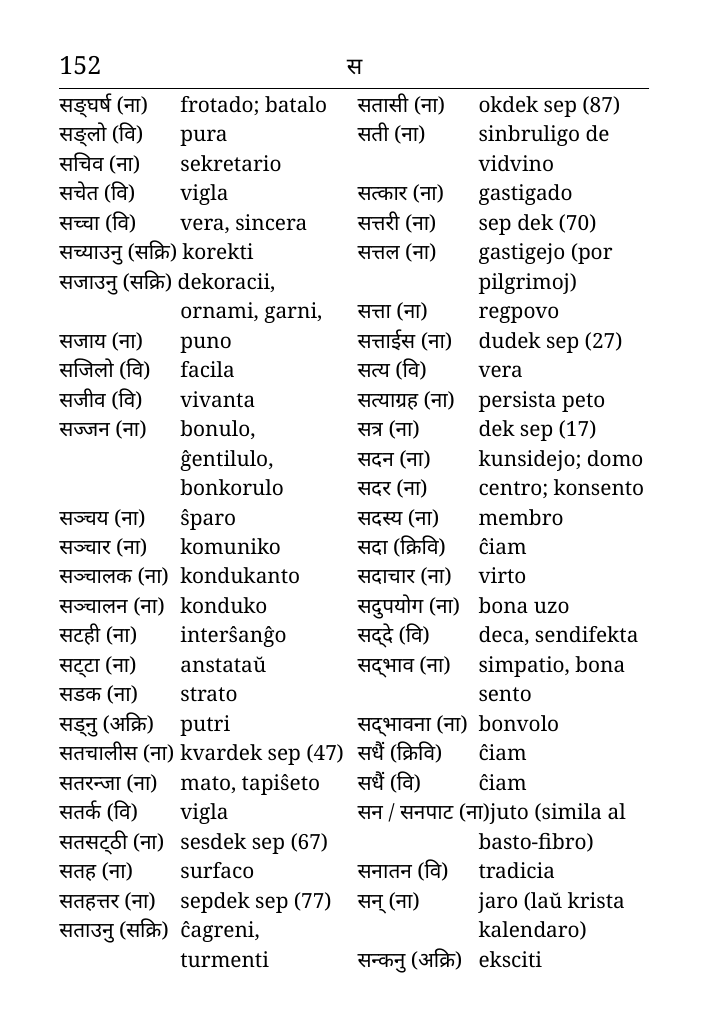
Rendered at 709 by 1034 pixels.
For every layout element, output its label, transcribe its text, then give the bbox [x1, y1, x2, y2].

text सन्कनु (अक्रि) eksciti [357, 943, 649, 973]
text सतर्क (वि) vigla [59, 796, 351, 826]
text सदा (क्रिवि) ĉiam [357, 531, 649, 560]
text सधैं (वि) ĉiam [357, 767, 649, 796]
text सदस्य (ना) membro [357, 501, 649, 531]
text सदाचार (ना) virto [357, 560, 649, 590]
text सत्र (ना) dek sep (17) [357, 413, 649, 442]
text सजाय (ना) puno [59, 324, 351, 354]
text सज्जन (ना) bonulo, ĝentilulo, bonkorulo [59, 413, 351, 501]
text सत्य (वि) vera [357, 354, 649, 383]
text सङ्लो (वि) pura [59, 118, 351, 148]
text सड्नु (अक्रि) putri [59, 708, 351, 737]
text सञ्चय (ना) ŝparo [59, 501, 351, 531]
text सन / सनपाट (ना) juto (simila al basto-fibro) [357, 796, 649, 855]
text सत्तल (ना) gastigejo (por pilgrimoj) [357, 236, 649, 295]
text सधैं (क्रिवि) ĉiam [357, 737, 649, 767]
text सद्‌भावना (ना) bonvolo [357, 708, 649, 737]
text सटही (ना) interŝanĝo [59, 619, 351, 649]
text सत्कार (ना) gastigado [357, 177, 649, 207]
text सतरन्जा (ना) mato, tapiŝeto [59, 767, 351, 796]
text सडक (ना) strato [59, 678, 351, 708]
text सतहत्तर (ना) sepdek sep (77) [59, 884, 351, 914]
text सतासी (ना) okdek sep (87) [357, 89, 649, 118]
text सतचालीस (ना) kvardek sep (47) [59, 737, 351, 767]
text सचेत (वि) vigla [59, 177, 351, 207]
text सञ्चालन (ना) konduko [59, 590, 351, 619]
text सच्याउनु (सक्रि) korekti [59, 236, 351, 266]
text सत्ता (ना) regpovo [357, 295, 649, 324]
text सञ्चालक (ना) kondukanto [59, 560, 351, 590]
text सङ्घर्ष (ना) frotado; batalo [59, 89, 351, 118]
text सतह (ना) surfaco [59, 855, 351, 884]
text सञ्चार (ना) komuniko [59, 531, 351, 560]
text सद्दे (वि) deca, sendifekta [357, 619, 649, 649]
text सट्टा (ना) anstataŭ [59, 649, 351, 678]
text सद्‌भाव (ना) simpatio, bona sento [357, 649, 649, 708]
text सत्तरी (ना) sep dek (70) [357, 207, 649, 236]
text सत्ताईस (ना) dudek sep (27) [357, 324, 649, 354]
text सजाउनु (सक्रि) dekoracii, ornami, garni, [59, 266, 351, 324]
text सदुपयोग (ना) bona uzo [357, 590, 649, 619]
text सदन (ना) kunsidejo; domo [357, 442, 649, 472]
text सजिलो (वि) facila [59, 354, 351, 383]
text सत्याग्रह (ना) persista peto [357, 383, 649, 413]
text सतसट्ठी (ना) sesdek sep (67) [59, 826, 351, 855]
text सच्चा (वि) vera, sincera [59, 207, 351, 236]
text सनातन (वि) tradicia [357, 855, 649, 884]
text सती (ना) sinbruligo de vidvino [357, 118, 649, 177]
text सजीव (वि) vivanta [59, 383, 351, 413]
text सदर (ना) centro; konsento [357, 472, 649, 501]
text सताउनु (सक्रि) ĉagreni, turmenti [59, 914, 351, 973]
text सचिव (ना) sekretario [59, 148, 351, 177]
text सन् (ना) jaro (laŭ krista kalendaro) [357, 884, 649, 943]
